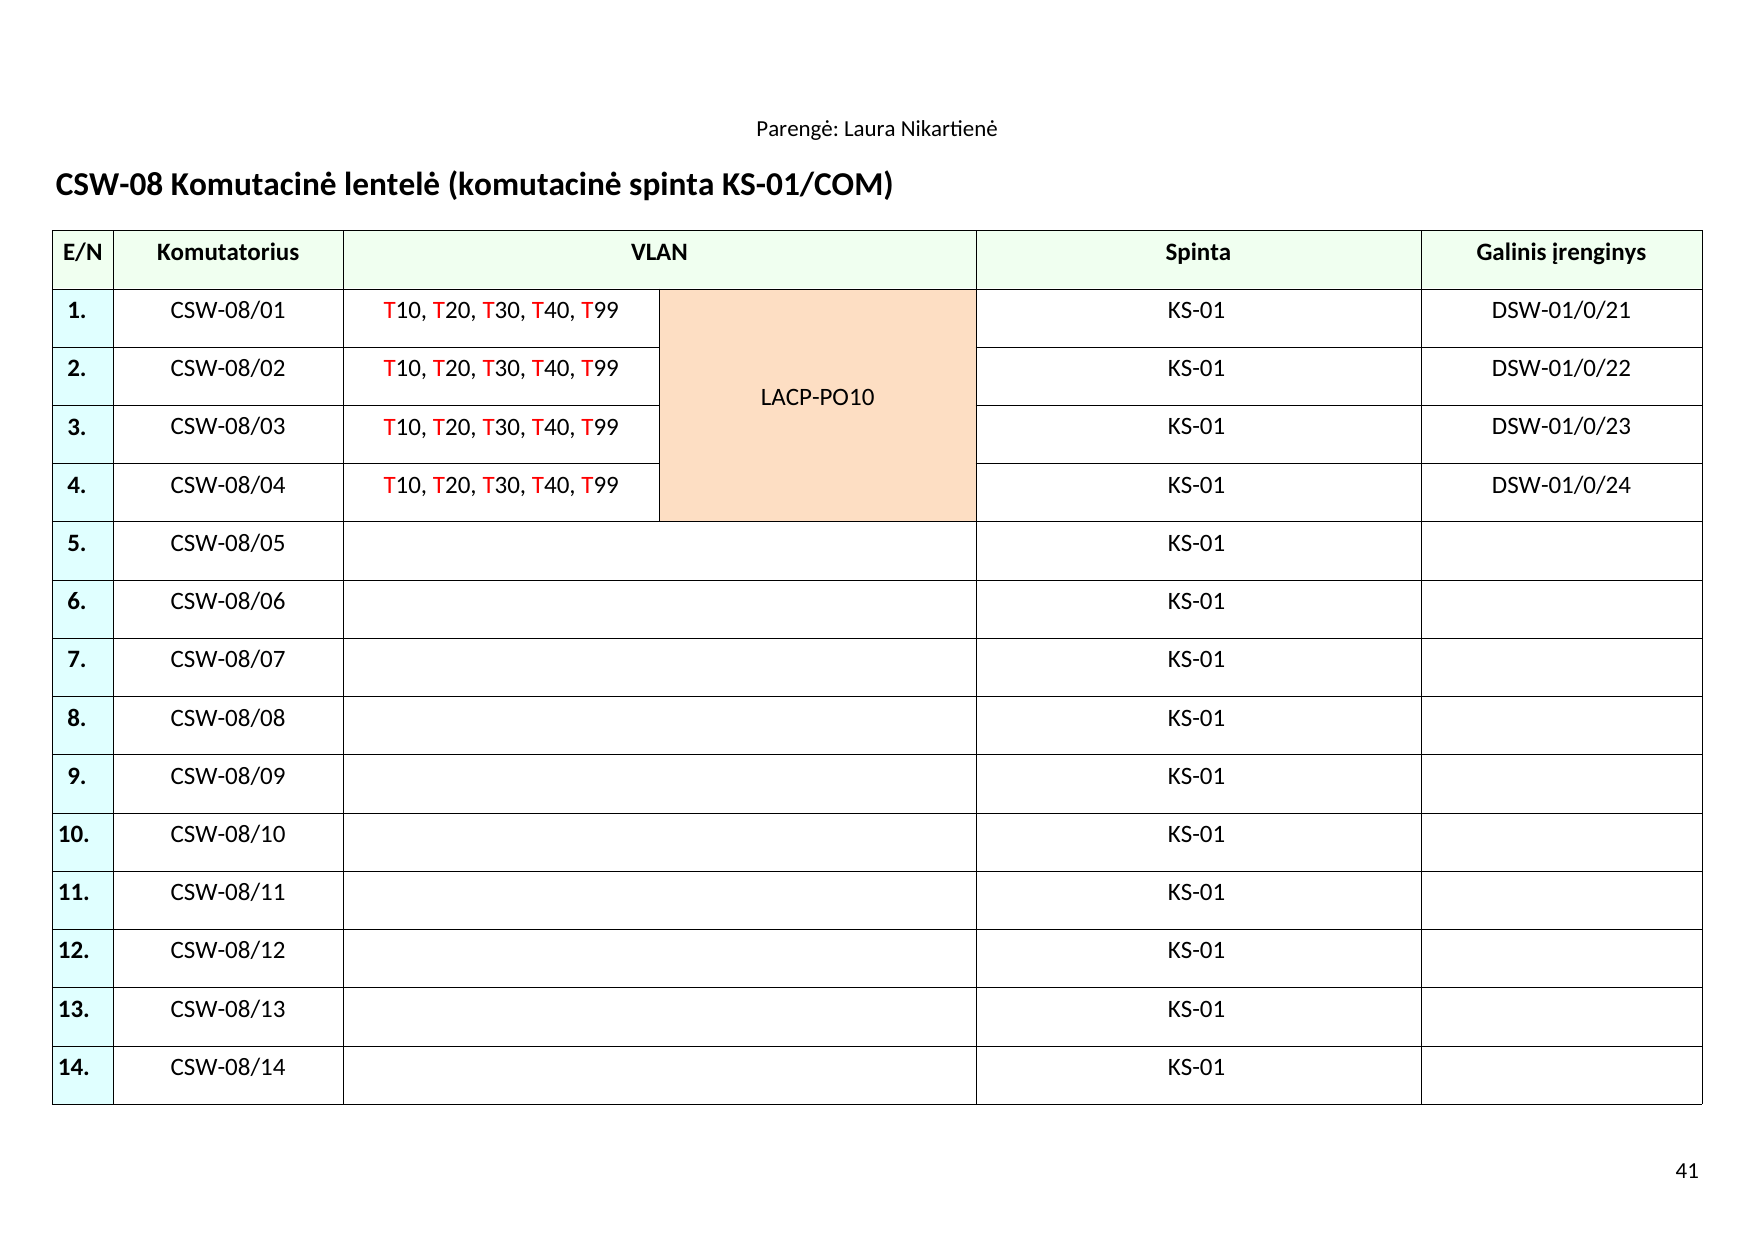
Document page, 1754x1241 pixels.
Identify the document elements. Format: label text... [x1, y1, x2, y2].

table_cell [1422, 697, 1702, 754]
table_cell CSW-08/03 [114, 406, 343, 463]
table_cell [344, 988, 976, 1046]
table_cell KS-01 [977, 464, 1421, 521]
table_cell LACP-PO10 [660, 290, 976, 521]
table_cell T10, T20, T30, T40, T99 [344, 348, 659, 405]
table_cell DSW-01/0/24 [1422, 464, 1702, 521]
table_cell [344, 814, 976, 871]
table_cell [53, 290, 113, 347]
table_header E/N [53, 231, 113, 288]
table_header Spinta [977, 231, 1421, 288]
table_cell DSW-01/0/22 [1422, 348, 1702, 405]
table_cell CSW-08/01 [114, 290, 343, 347]
table_cell [344, 522, 976, 580]
table_cell T10, T20, T30, T40, T99 [344, 406, 659, 463]
table_cell [344, 639, 976, 696]
table_cell CSW-08/08 [114, 697, 343, 754]
table_cell [53, 814, 113, 871]
table_cell CSW-08/04 [114, 464, 343, 521]
table_cell KS-01 [977, 988, 1421, 1046]
table_header Komutatorius [114, 231, 343, 288]
table_cell KS-01 [977, 290, 1421, 347]
table_cell [1422, 988, 1702, 1046]
table_cell KS-01 [977, 639, 1421, 696]
table_cell CSW-08/10 [114, 814, 343, 871]
table_cell [1422, 581, 1702, 638]
table_cell KS-01 [977, 348, 1421, 405]
table_cell [53, 697, 113, 754]
table_cell KS-01 [977, 522, 1421, 580]
table_cell KS-01 [977, 581, 1421, 638]
table_cell [53, 581, 113, 638]
table_header Galinis įrenginys [1422, 231, 1702, 288]
table_cell CSW-08/09 [114, 755, 343, 813]
table_cell [53, 639, 113, 696]
table_cell CSW-08/05 [114, 522, 343, 580]
table_cell KS-01 [977, 1047, 1421, 1104]
table_cell KS-01 [977, 814, 1421, 871]
table_cell CSW-08/02 [114, 348, 343, 405]
table_cell DSW-01/0/21 [1422, 290, 1702, 347]
table_cell T10, T20, T30, T40, T99 [344, 464, 659, 521]
table_cell [53, 464, 113, 521]
table_cell [344, 755, 976, 813]
table_cell [53, 406, 113, 463]
table_cell KS-01 [977, 406, 1421, 463]
table_cell [1422, 1047, 1702, 1104]
table_cell CSW-08/14 [114, 1047, 343, 1104]
table_cell KS-01 [977, 930, 1421, 987]
table_cell [53, 522, 113, 580]
table_cell CSW-08/12 [114, 930, 343, 987]
table_cell [1422, 872, 1702, 929]
table_cell CSW-08/06 [114, 581, 343, 638]
table_cell [53, 872, 113, 929]
table_cell [344, 1047, 976, 1104]
table_cell KS-01 [977, 755, 1421, 813]
table_cell [344, 581, 976, 638]
table_cell CSW-08/07 [114, 639, 343, 696]
table_header VLAN [344, 231, 976, 288]
table_cell [53, 988, 113, 1046]
table_cell [344, 697, 976, 754]
table_cell [344, 930, 976, 987]
table_cell [344, 872, 976, 929]
list CSW-08 Komutacinė lentelė (komutacinė spinta KS-01/COM) [56, 171, 1695, 201]
table_cell [53, 1047, 113, 1104]
table_cell [53, 348, 113, 405]
table_cell CSW-08/11 [114, 872, 343, 929]
table_cell T10, T20, T30, T40, T99 [344, 290, 659, 347]
table_cell [1422, 814, 1702, 871]
table_cell [1422, 522, 1702, 580]
table_cell [53, 755, 113, 813]
table_cell [53, 930, 113, 987]
table_cell [1422, 755, 1702, 813]
table_cell CSW-08/13 [114, 988, 343, 1046]
table_cell DSW-01/0/23 [1422, 406, 1702, 463]
table_cell [1422, 639, 1702, 696]
table_cell [1422, 930, 1702, 987]
table_cell KS-01 [977, 872, 1421, 929]
table_cell KS-01 [977, 697, 1421, 754]
